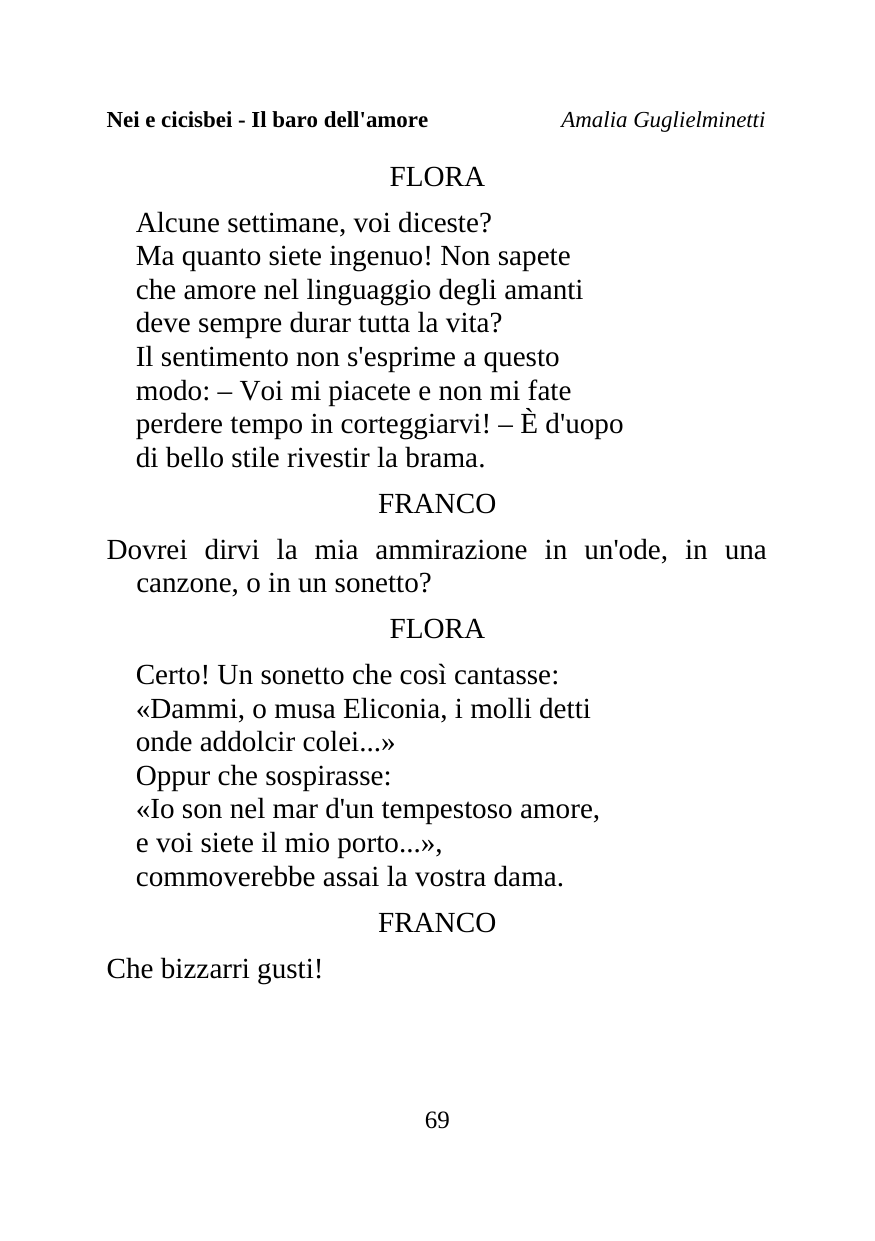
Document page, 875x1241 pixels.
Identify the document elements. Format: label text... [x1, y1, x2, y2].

text Che bizzarri gusti! [106, 951, 768, 984]
text FLORA [106, 611, 768, 645]
text Alcune settimane, voi diceste? Ma quanto siete ingenuo! Non sapete che amore nel linguaggio degli amanti deve sempre durar tutta la vita? Il sentimento non s'esprime a questo modo: – Voi mi piacete e non mi fate perdere tempo in corteggiarvi! – È d'uopo di bello stile rivestir la brama. [136, 205, 768, 473]
text Certo! Un sonetto che così cantasse: «Dammi, o musa Eliconia, i molli detti onde addolcir colei...» Oppur che sospirasse: «Io son nel mar d'un tempestoso amore, e voi siete il mio porto...», commoverebbe assai la vostra dama. [136, 657, 768, 892]
text Dovrei dirvi la mia ammirazione in un'ode, in una canzone, o in un sonetto? [106, 532, 768, 599]
text FRANCO [106, 905, 768, 938]
text FRANCO [106, 486, 768, 519]
text FLORA [106, 159, 768, 192]
